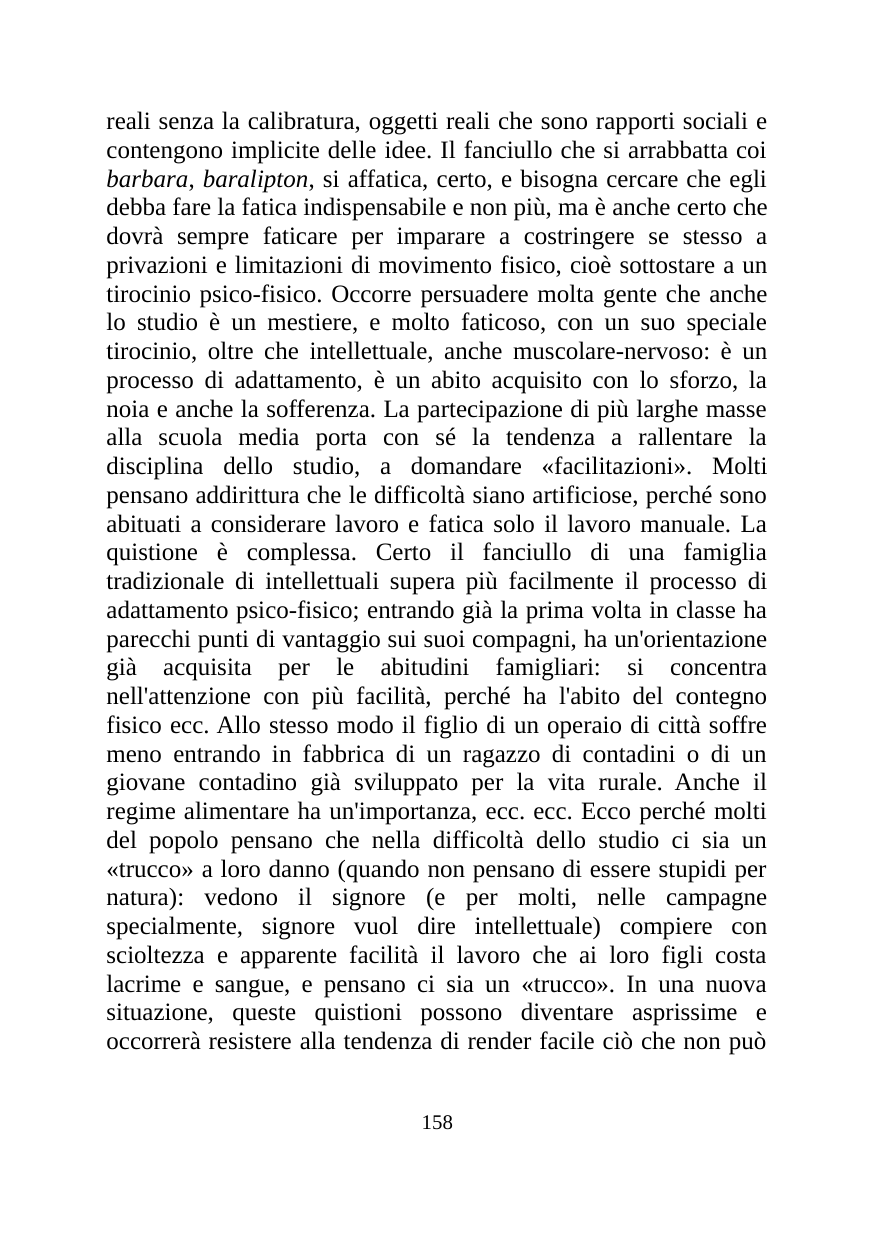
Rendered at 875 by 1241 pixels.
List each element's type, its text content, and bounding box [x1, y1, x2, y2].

text reali senza la calibratura, oggetti reali che sono rapporti sociali e contengono implicite delle idee. Il fanciullo che si arrabbatta coi barbara, baralipton, si affatica, certo, e bisogna cercare che egli debba fare la fatica indispensabile e non più, ma è anche certo che dovrà sempre faticare per imparare a costringere se stesso a privazioni e limitazioni di movimento fisico, cioè sottostare a un tirocinio psico-fisico. Occorre persuadere molta gente che anche lo studio è un mestiere, e molto faticoso, con un suo speciale tirocinio, oltre che intellettuale, anche muscolare-nervoso: è un processo di adattamento, è un abito acquisito con lo sforzo, la noia e anche la sofferenza. La partecipazione di più larghe masse alla scuola media porta con sé la tendenza a rallentare la disciplina dello studio, a domandare «facilitazioni». Molti pensano addirittura che le difficoltà siano artificiose, perché sono abituati a considerare lavoro e fatica solo il lavoro manuale. La quistione è complessa. Certo il fanciullo di una famiglia tradizionale di intellettuali supera più facilmente il processo di adattamento psico-fisico; entrando già la prima volta in classe ha parecchi punti di vantaggio sui suoi compagni, ha un'orientazione già acquisita per le abitudini famigliari: si concentra nell'attenzione con più facilità, perché ha l'abito del contegno fisico ecc. Allo stesso modo il figlio di un operaio di città soffre meno entrando in fabbrica di un ragazzo di contadini o di un giovane contadino già sviluppato per la vita rurale. Anche il regime alimentare ha un'importanza, ecc. ecc. Ecco perché molti del popolo pensano che nella difficoltà dello studio ci sia un «trucco» a loro danno (quando non pensano di essere stupidi per natura): vedono il signore (e per molti, nelle campagne specialmente, signore vuol dire intellettuale) compiere con scioltezza e apparente facilità il lavoro che ai loro figli costa lacrime e sangue, e pensano ci sia un «trucco». In una nuova situazione, queste quistioni possono diventare asprissime e occorrerà resistere alla tendenza di render facile ciò che non può [106, 106, 768, 1055]
